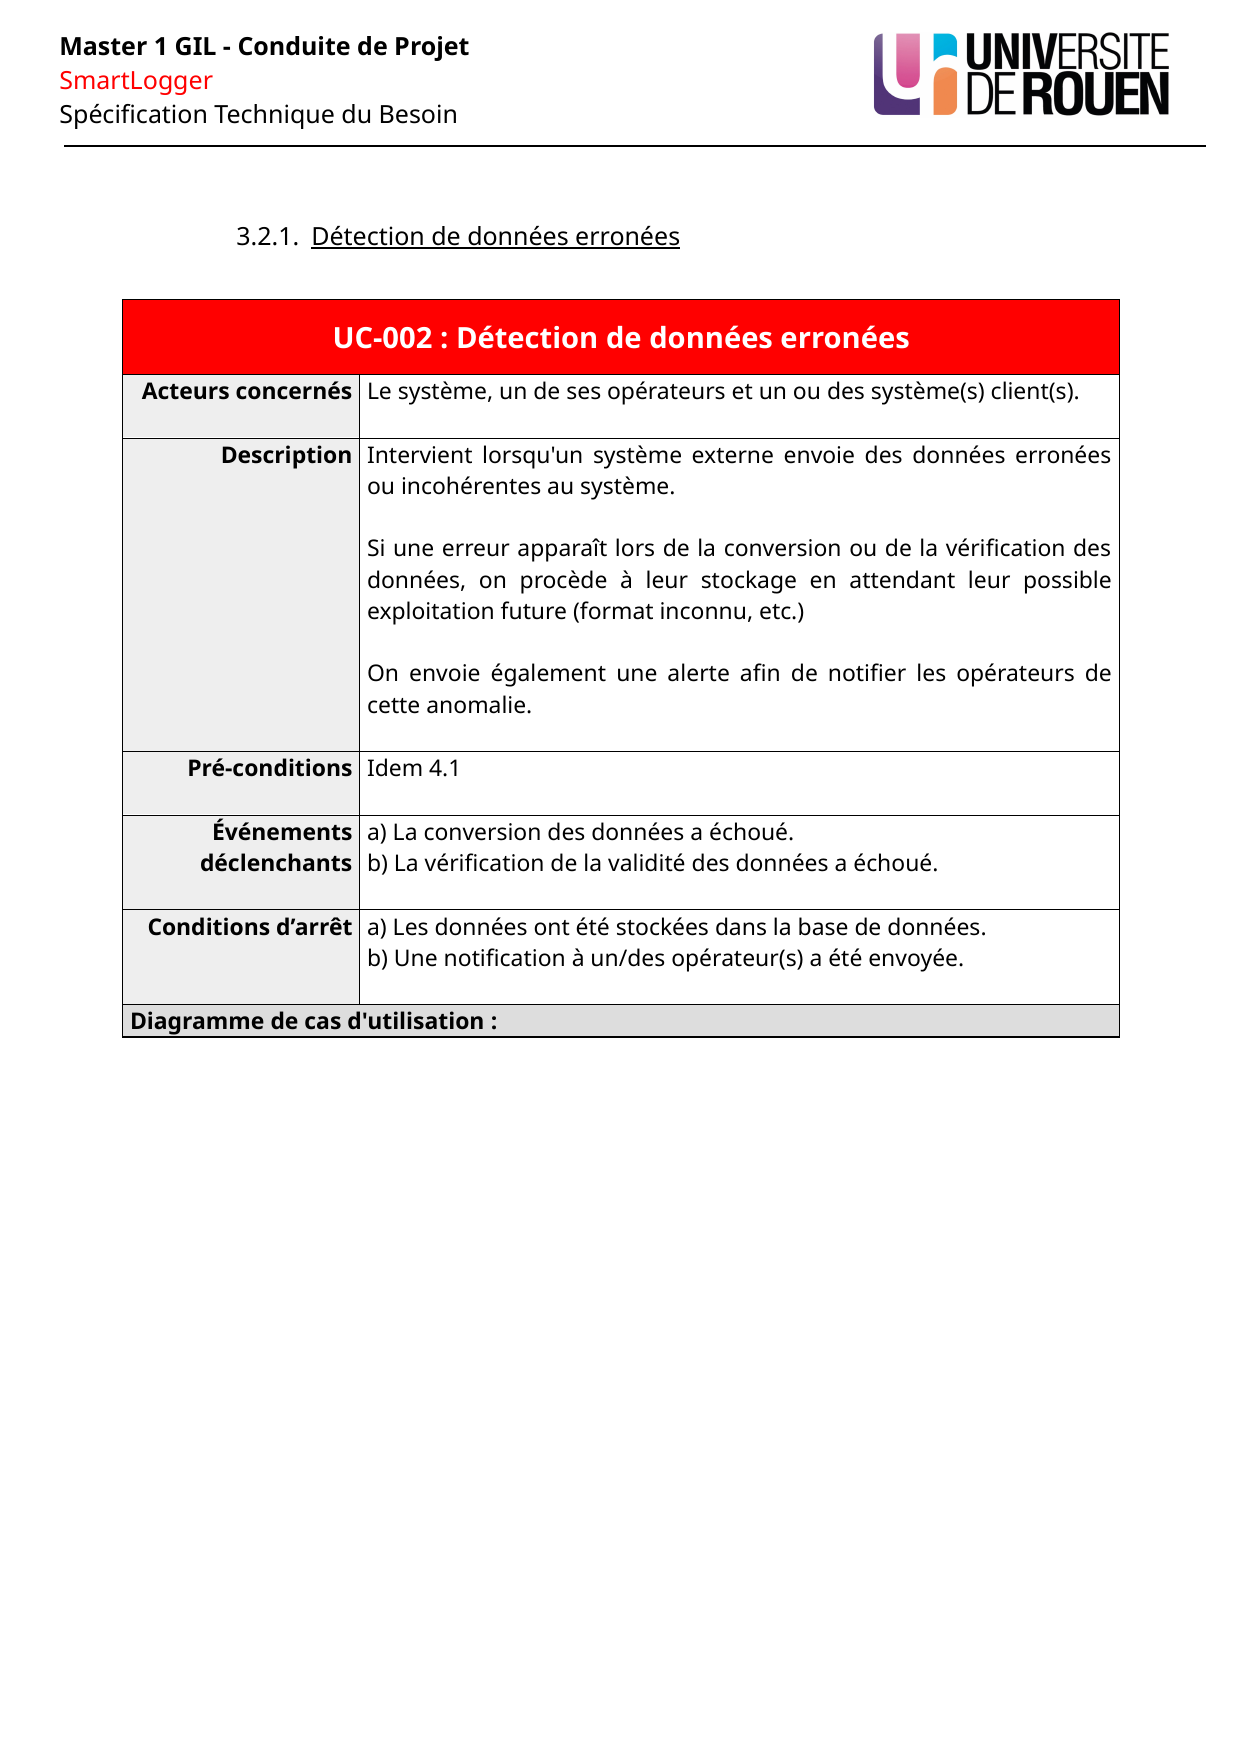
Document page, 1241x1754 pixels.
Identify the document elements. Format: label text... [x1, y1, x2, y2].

table_cell Idem 4.1 [360, 752, 1119, 814]
picture [872, 32, 1170, 118]
table_cell Conditions d’arrêt [123, 910, 359, 1004]
table_cell Acteurs concernés [123, 375, 359, 437]
table_header UC-002 : Détection de données erronées [123, 300, 1119, 374]
table_cell Intervient lorsqu'un système externe envoie des données erronées ou incohérentes au système. Si une erreur apparaît lors de la conversion ou de la vérification des données, on procède à leur stockage en attendant leur possible exploitation future (format inconnu, etc.) On envoie également une alerte afin de notifier les opérateurs de cette anomalie. [360, 439, 1119, 751]
subtitle Détection de données erronées [236, 218, 1181, 252]
table_cell a) La conversion des données a échoué. b) La vérification de la validité des données a échoué. [360, 816, 1119, 909]
table_cell Description [123, 439, 359, 751]
table_cell a) Les données ont été stockées dans la base de données. b) Une notification à un/des opérateur(s) a été envoyée. [360, 910, 1119, 1004]
table_cell Le système, un de ses opérateurs et un ou des système(s) client(s). [360, 375, 1119, 437]
table_cell Pré-conditions [123, 752, 359, 814]
table_cell Diagramme de cas d'utilisation : [123, 1005, 1119, 1036]
table_cell Événements déclenchants [123, 816, 359, 909]
